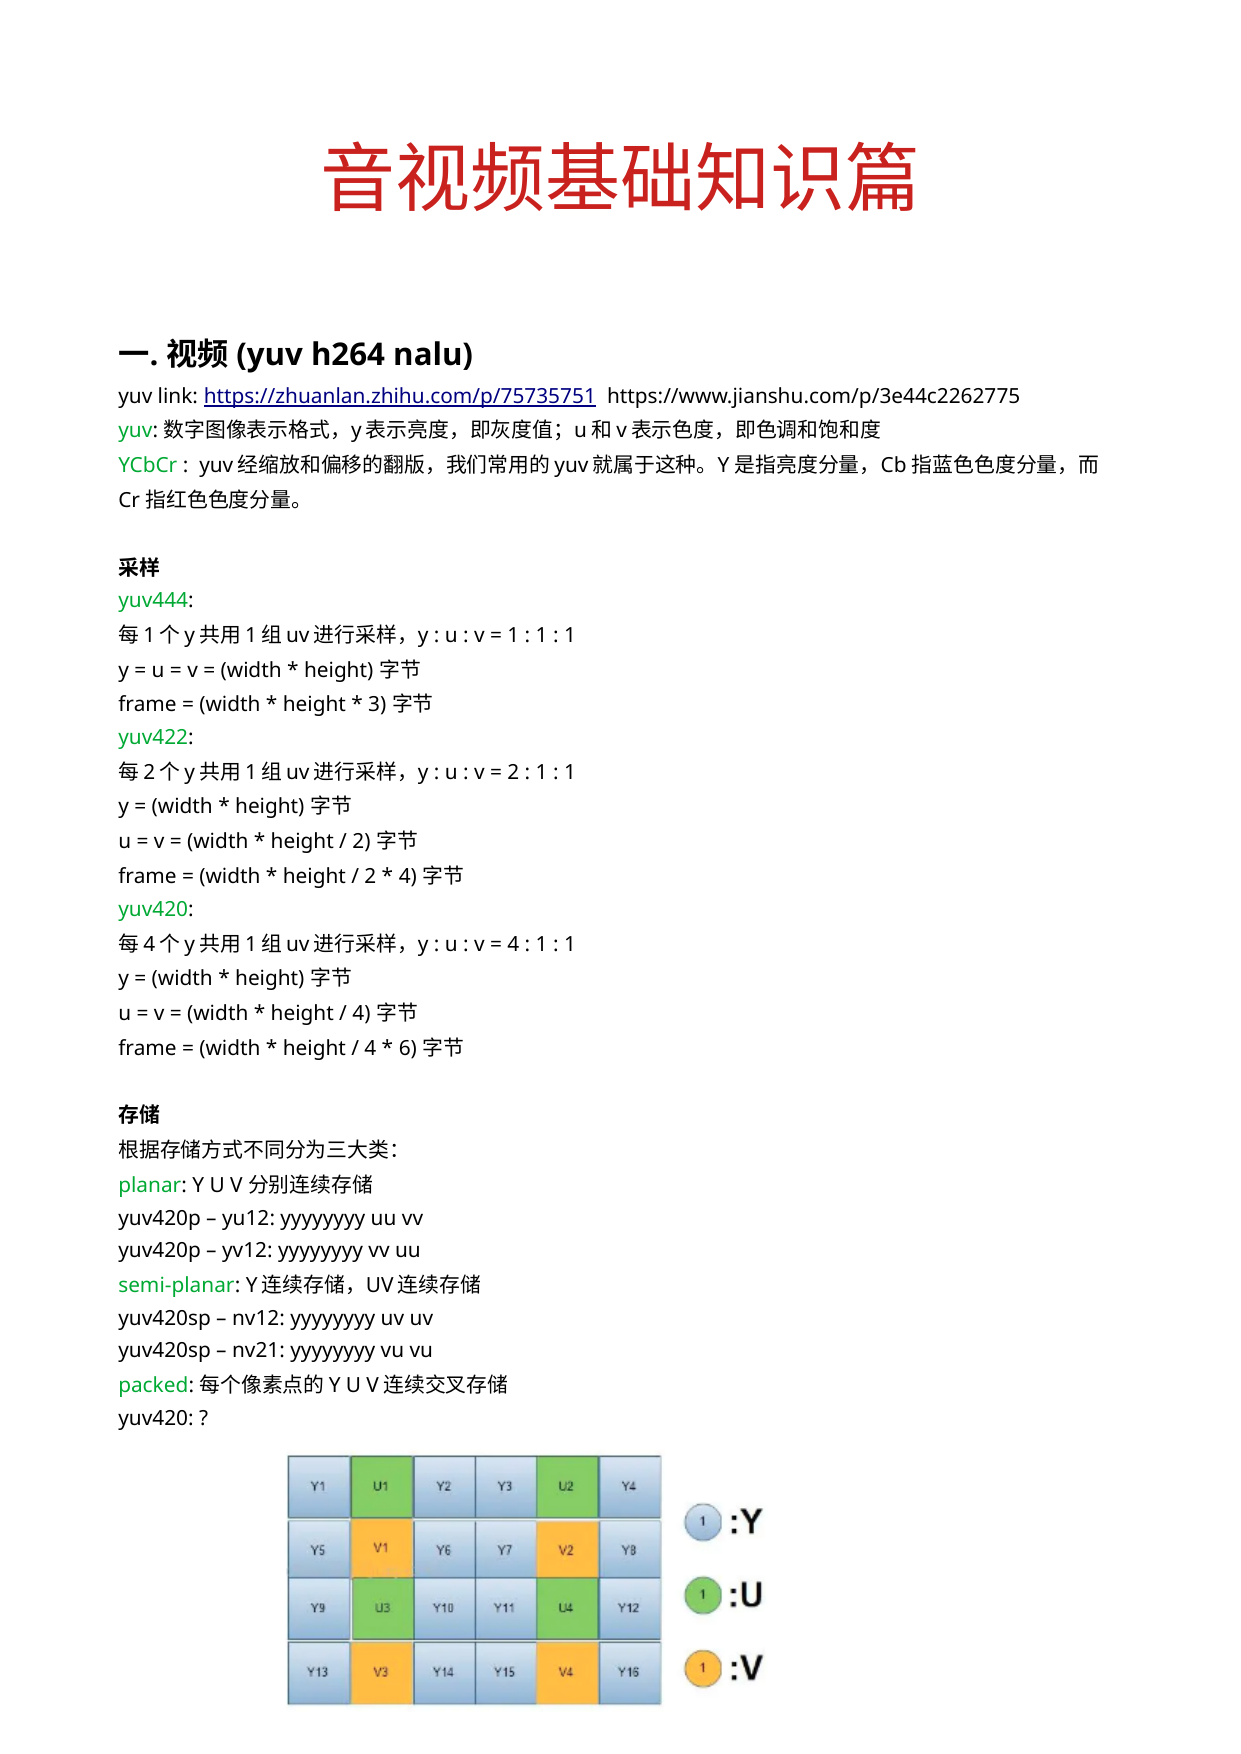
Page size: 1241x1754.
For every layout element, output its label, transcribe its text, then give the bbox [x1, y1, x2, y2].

text packed: 每个像素点的Y U V连续交叉存储 [118, 1368, 1122, 1398]
text 每1个y共用1组uv进行采样，y : u : v = 1 : 1 : 1 [118, 618, 1122, 648]
text yuv444: [118, 585, 1122, 614]
text 每4个y共用1组uv进行采样，y : u : v = 4 : 1 : 1 [118, 927, 1122, 957]
text u = v = (width * height / 2) 字节 [118, 824, 1122, 855]
text frame = (width * height / 2 * 4) 字节 [118, 859, 1122, 890]
text 根据存储方式不同分为三大类： [118, 1133, 1122, 1163]
text 每2个y共用1组uv进行采样，y : u : v = 2 : 1 : 1 [118, 755, 1122, 785]
text u = v = (width * height / 4) 字节 [118, 996, 1122, 1027]
text y = (width * height) 字节 [118, 962, 1122, 992]
text y = (width * height) 字节 [118, 790, 1122, 820]
text yuv420sp – nv12: yyyyyyyy uv uv [118, 1303, 1122, 1331]
text 音视频基础知识篇 [118, 118, 1122, 227]
text frame = (width * height * 3) 字节 [118, 688, 1122, 718]
text yuv420p – yv12: yyyyyyyy vv uu [118, 1235, 1122, 1264]
text frame = (width * height / 4 * 6) 字节 [118, 1031, 1122, 1061]
text YCbCr : yuv经缩放和偏移的翻版，我们常用的yuv就属于这种。Y 是指亮度分量，Cb 指蓝色色度分量，而 Cr 指红色色度分量。 [118, 448, 1122, 514]
text yuv420: [118, 894, 1122, 923]
text yuv420sp – nv21: yyyyyyyy vu vu [118, 1335, 1122, 1364]
text 采样 [118, 551, 1122, 581]
text y = u = v = (width * height) 字节 [118, 653, 1122, 683]
text semi-planar: Y连续存储，UV连续存储 [118, 1268, 1122, 1298]
text yuv: 数字图像表示格式，y表示亮度，即灰度值；u和v表示色度，即色调和饱和度 [118, 414, 1122, 444]
text planar: Y U V 分别连续存储 [118, 1168, 1122, 1198]
text yuv link: https://zhuanlan.zhihu.com/p/75735751 https://www.jianshu.com/p/3e44c2262775 [118, 381, 1122, 409]
text yuv422: [118, 722, 1122, 751]
text 一. 视频 (yuv h264 nalu) [118, 329, 1122, 374]
text yuv420p – yu12: yyyyyyyy uu vv [118, 1203, 1122, 1231]
picture [285, 1447, 773, 1712]
text yuv420: ? [118, 1403, 1122, 1431]
text 存储 [118, 1098, 1122, 1129]
